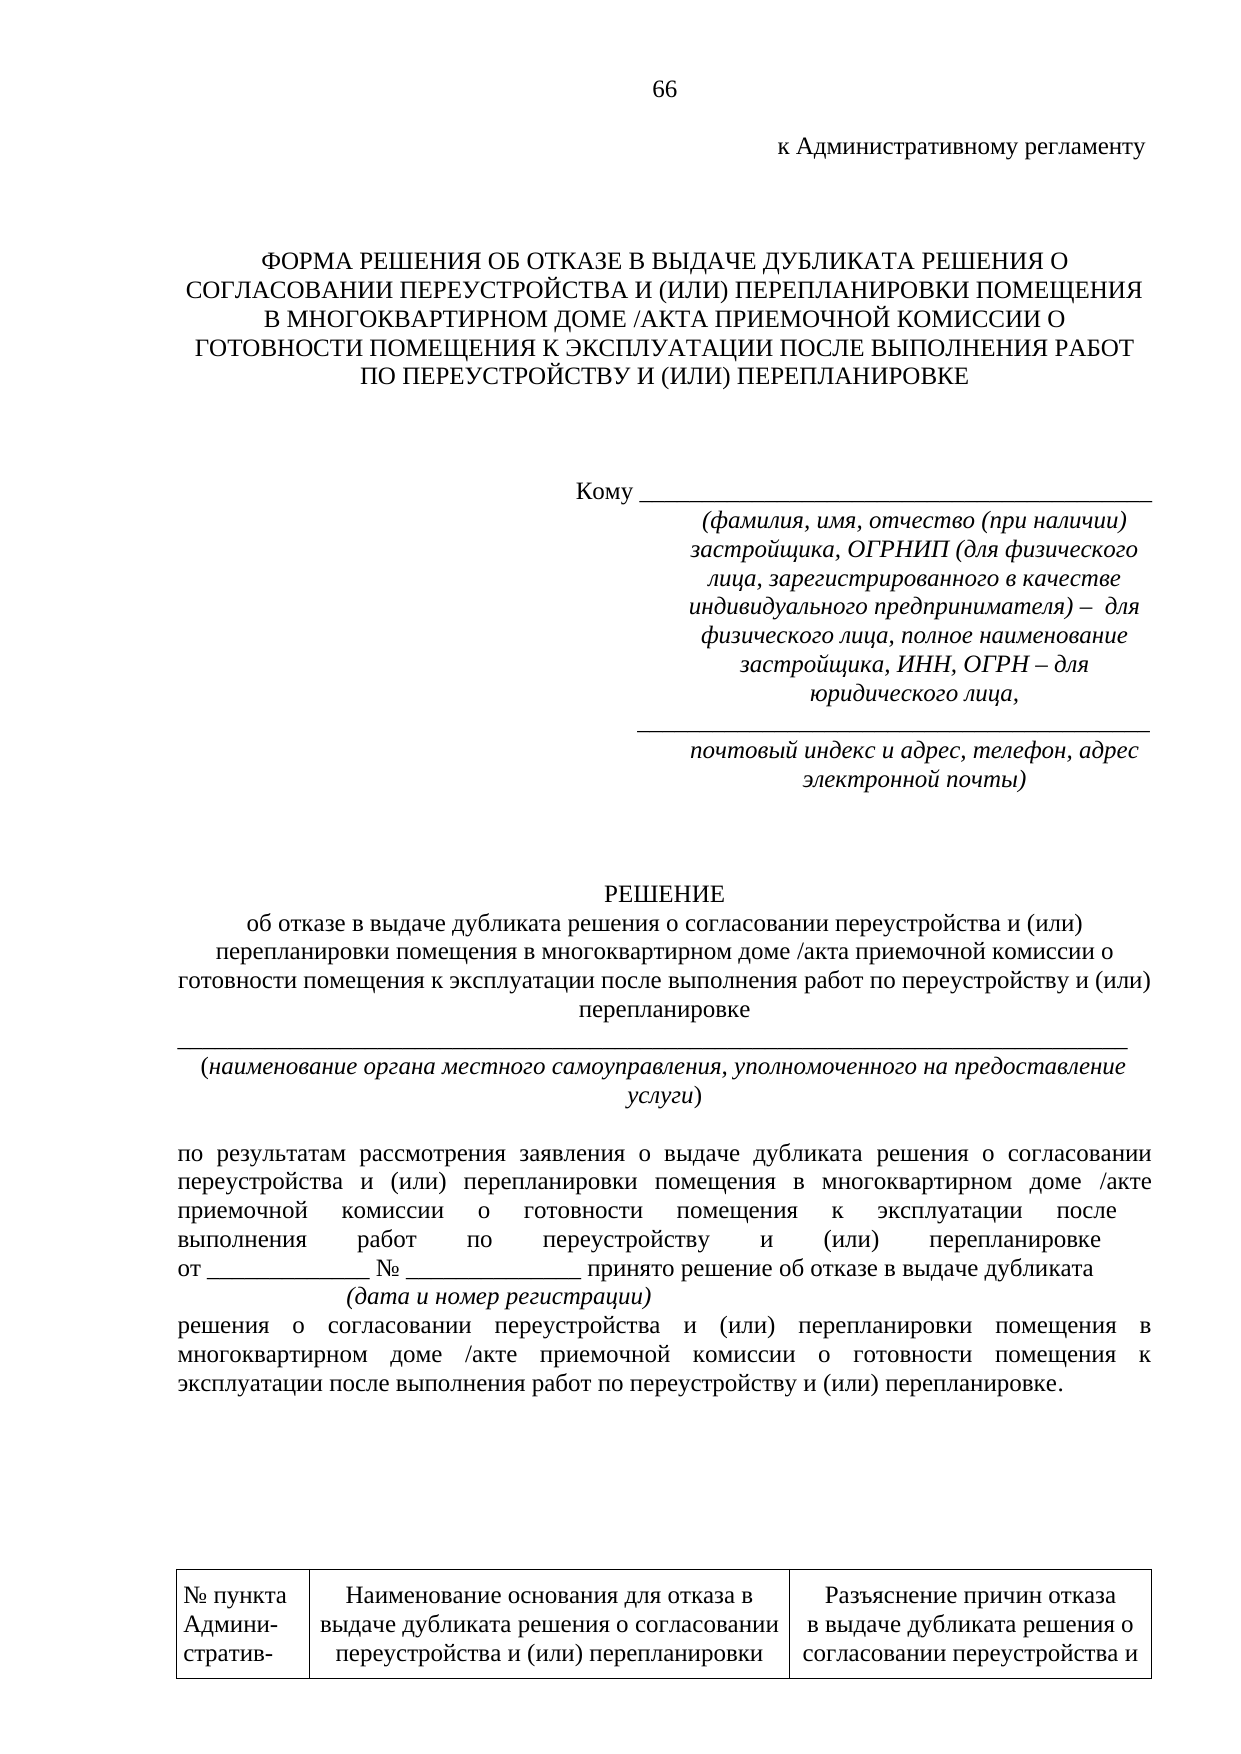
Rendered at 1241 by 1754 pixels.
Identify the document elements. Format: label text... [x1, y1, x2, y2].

text РЕШЕНИЕ об отказе в выдаче дубликата решения о согласовании переустройства и (или) перепланировки помещения в многоквартирном доме /акта приемочной комиссии о готовности помещения к эксплуатации после выполнения работ по переустройству и (или) перепланировке [177, 879, 1152, 1023]
text (наименование органа местного самоуправления, уполномоченного на предоставление услуги) [177, 1051, 1152, 1109]
text _________________________________________ [177, 706, 1152, 735]
text (фамилия, имя, отчество (при наличии) застройщика, ОГРНИП (для физического лица, зарегистрированного в качестве индивидуального предпринимателя) – для физического лица, полное наименование застройщика, ИНН, ОГРН – для юридического лица, [679, 505, 1152, 706]
text ____________________________________________________________________________ [177, 1023, 1152, 1051]
text к Административному регламенту [679, 131, 1152, 160]
text решения о согласовании переустройства и (или) перепланировки помещения в многоквартирном доме /акте приемочной комиссии о готовности помещения к эксплуатации после выполнения работ по переустройству и (или) перепланировке. [177, 1310, 1152, 1396]
table_header Наименование основания для отказа в выдаче дубликата решения о согласовании переустройства и (или) перепланировки [310, 1570, 789, 1677]
text Кому _________________________________________ [177, 476, 1152, 505]
table_header Разъяснение причин отказа в выдаче дубликата решения о согласовании переустройства и [790, 1570, 1151, 1677]
text ФОРМА РЕШЕНИЯ ОБ ОТКАЗЕ В ВЫДАЧЕ ДУБЛИКАТА РЕШЕНИЯ О СОГЛАСОВАНИИ ПЕРЕУСТРОЙСТВА И (ИЛИ) ПЕРЕПЛАНИРОВКИ ПОМЕЩЕНИЯ В МНОГОКВАРТИРНОМ ДОМЕ /АКТА ПРИЕМОЧНОЙ КОМИССИИ О ГОТОВНОСТИ ПОМЕЩЕНИЯ К ЭКСПЛУАТАЦИИ ПОСЛЕ ВЫПОЛНЕНИЯ РАБОТ ПО ПЕРЕУСТРОЙСТВУ И (ИЛИ) ПЕРЕПЛАНИРОВКЕ [177, 246, 1152, 390]
text (дата и номер регистрации) [177, 1281, 1152, 1310]
table_header № пункта Админи-стратив- [177, 1570, 309, 1677]
text почтовый индекс и адрес, телефон, адрес электронной почты) [679, 735, 1152, 793]
text по результатам рассмотрения заявления о выдаче дубликата решения о согласовании переустройства и (или) перепланировки помещения в многоквартирном доме /акте приемочной комиссии о готовности помещения к эксплуатации после выполнения работ по переустройству и (или) перепланировке от _____________ № ______________ принято решение об отказе в выдаче дубликата [177, 1138, 1152, 1281]
